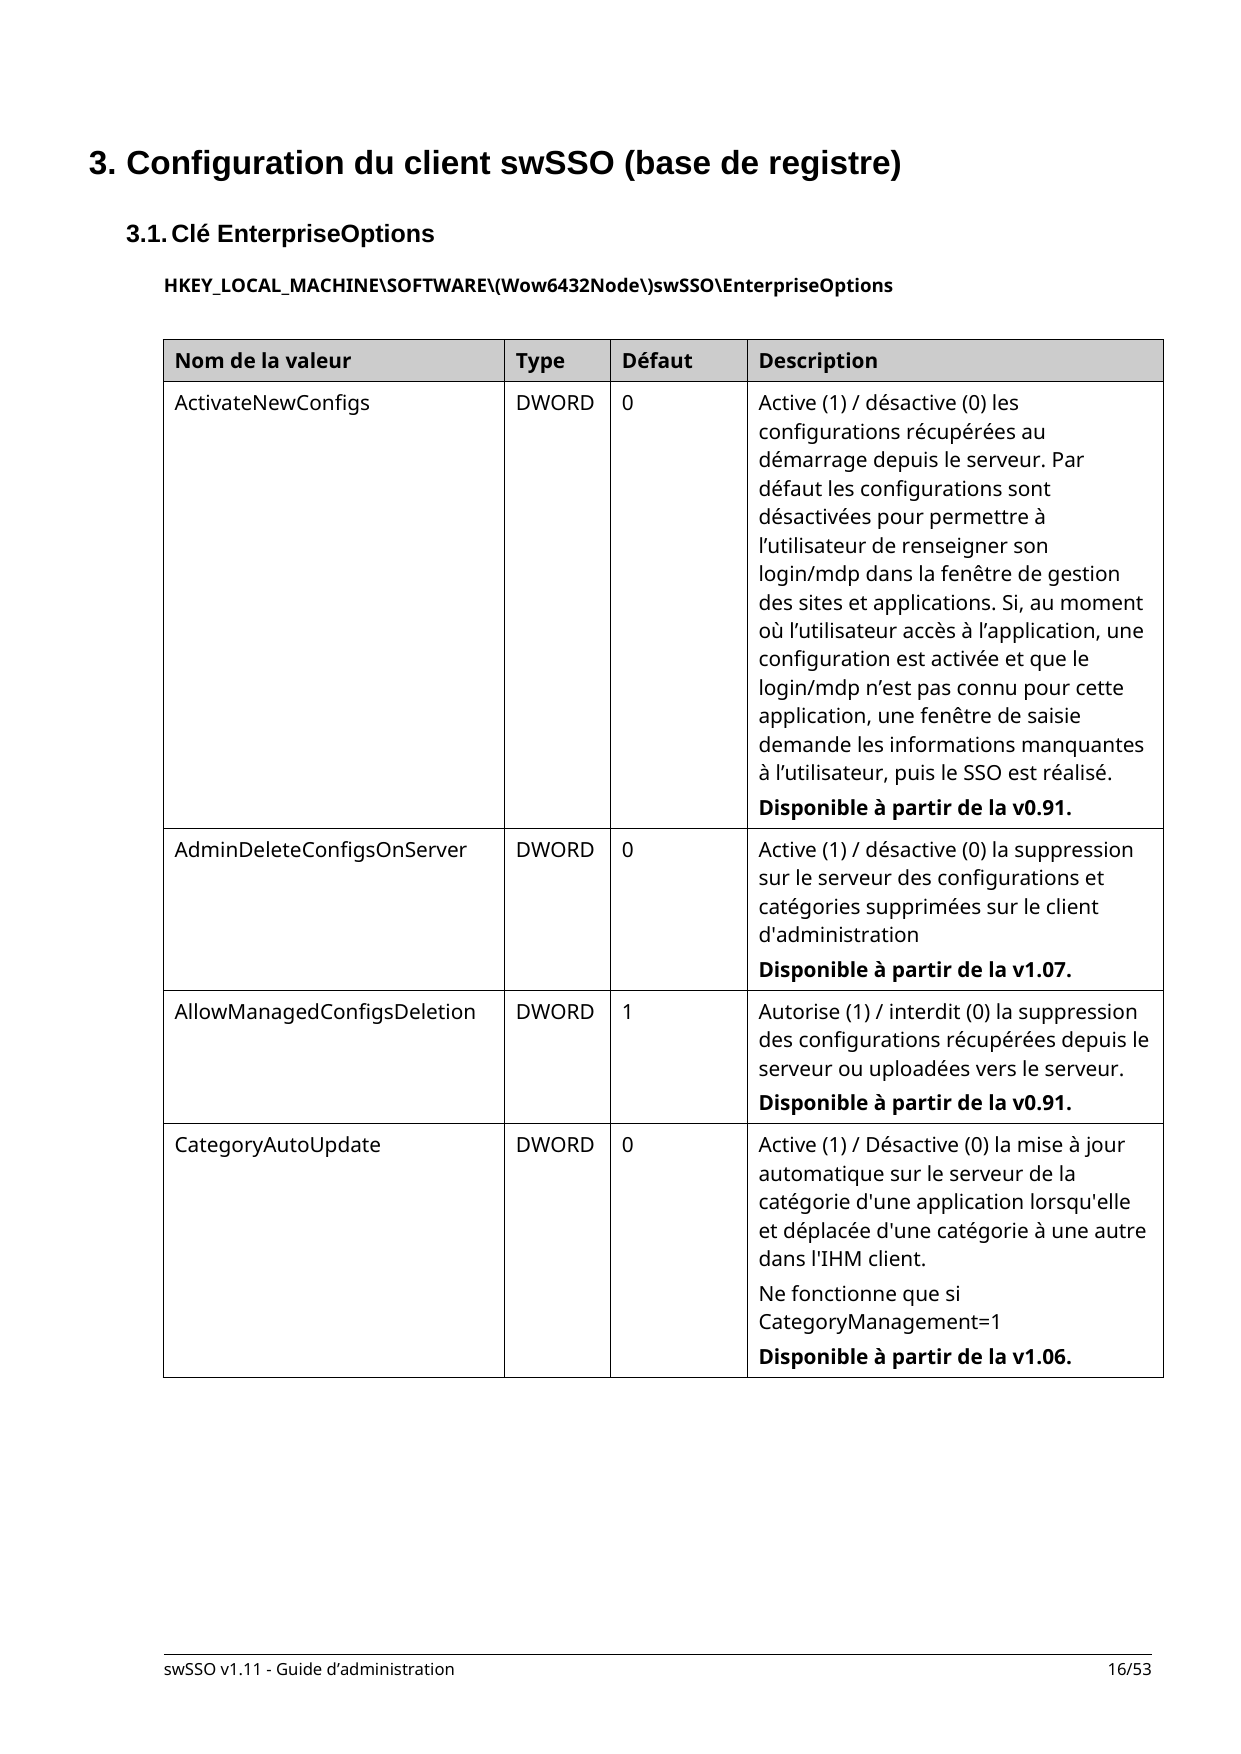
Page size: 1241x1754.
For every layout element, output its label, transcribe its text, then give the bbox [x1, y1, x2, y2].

text HKEY_LOCAL_MACHINE\SOFTWARE\(Wow6432Node\)swSSO\EnterpriseOptions [164, 273, 1152, 298]
table_cell Active (1) / Désactive (0) la mise à jour automatique sur le serveur de la catégorie d'une application lorsqu'elle et déplacée d'une catégorie à une autre dans l'IHM client. Ne fonctionne que si CategoryManagement=1 Disponible à partir de la v1.06. [748, 1124, 1163, 1377]
table_header Description [748, 340, 1163, 381]
table_cell Active (1) / désactive (0) la suppression sur le serveur des configurations et catégories supprimées sur le client d'administration Disponible à partir de la v1.07. [748, 829, 1163, 989]
table_cell AdminDeleteConfigsOnServer [164, 829, 504, 989]
subtitle Configuration du client swSSO (base de registre) [89, 143, 1152, 182]
table_cell 0 [611, 829, 747, 989]
table_cell DWORD [505, 829, 610, 989]
table_header Défaut [611, 340, 747, 381]
table_header Nom de la valeur [164, 340, 504, 381]
table_cell ActivateNewConfigs [164, 382, 504, 828]
table_cell 0 [611, 382, 747, 828]
table_cell DWORD [505, 991, 610, 1123]
table_cell 0 [611, 1124, 747, 1377]
table_cell CategoryAutoUpdate [164, 1124, 504, 1377]
table_cell Autorise (1) / interdit (0) la suppression des configurations récupérées depuis le serveur ou uploadées vers le serveur. Disponible à partir de la v0.91. [748, 991, 1163, 1123]
subtitle Clé EnterpriseOptions [126, 219, 1152, 248]
table_cell AllowManagedConfigsDeletion [164, 991, 504, 1123]
table_cell DWORD [505, 1124, 610, 1377]
table_cell Active (1) / désactive (0) les configurations récupérées au démarrage depuis le serveur. Par défaut les configurations sont désactivées pour permettre à l’utilisateur de renseigner son login/mdp dans la fenêtre de gestion des sites et applications. Si, au moment où l’utilisateur accès à l’application, une configuration est activée et que le login/mdp n’est pas connu pour cette application, une fenêtre de saisie demande les informations manquantes à l’utilisateur, puis le SSO est réalisé. Disponible à partir de la v0.91. [748, 382, 1163, 828]
table_header Type [505, 340, 610, 381]
table_cell DWORD [505, 382, 610, 828]
table_cell 1 [611, 991, 747, 1123]
